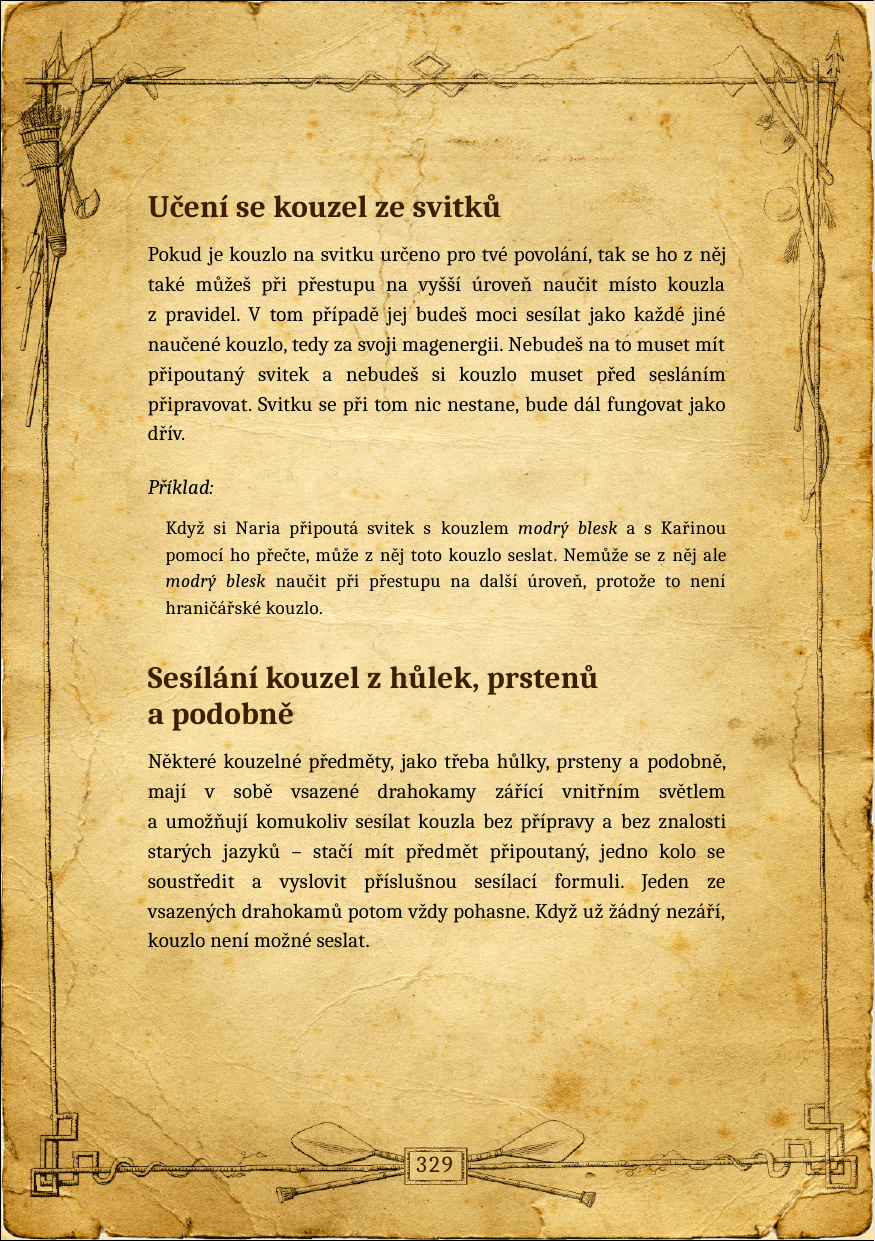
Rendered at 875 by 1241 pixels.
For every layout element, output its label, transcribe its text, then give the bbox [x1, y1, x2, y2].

text Když si Naria připoutá svitek s⁠ kouzlem modrý blesk a⁠ s⁠ Kařinou pomocí ho přečte, může z⁠ něj toto kouzlo seslat. Nemůže se z⁠ něj ale modrý blesk naučit při přestupu na další úroveň, protože to není hraničářské kouzlo. [165, 517, 726, 619]
picture [1, 1, 874, 1240]
text Příklad: [148, 476, 726, 499]
subtitle Učení se kouzel ze svitků [148, 189, 726, 225]
text Pokud je kouzlo na svitku určeno pro tvé povolání, tak se ho z⁠ něj také můžeš při přestupu na vyšší úroveň naučit místo kouzla z⁠ pravidel. V⁠ tom případě jej budeš moci sesílat jako každé jiné naučené kouzlo, tedy za svoji magenergii. Nebudeš na to muset mít připoutaný svitek a⁠ nebudeš si kouzlo muset před sesláním připravovat. Svitku se při tom nic nestane, bude dál fungovat jako dřív. [148, 243, 726, 446]
subtitle Sesílání kouzel z⁠ hůlek, prstenů a⁠ podobně [148, 660, 726, 732]
text Některé kouzelné předměty, jako třeba hůlky, prsteny a⁠ podobně, mají v⁠ sobě vsazené drahokamy zářící vnitřním světlem a⁠ umožňují komukoliv sesílat kouzla bez přípravy a⁠ bez znalosti starých jazyků – stačí mít předmět připoutaný, jedno kolo se soustředit a⁠ vyslovit příslušnou sesílací formuli. Jeden ze vsazených drahokamů potom vždy pohasne. Když už žádný nezáří, kouzlo není možné seslat. [148, 750, 726, 953]
